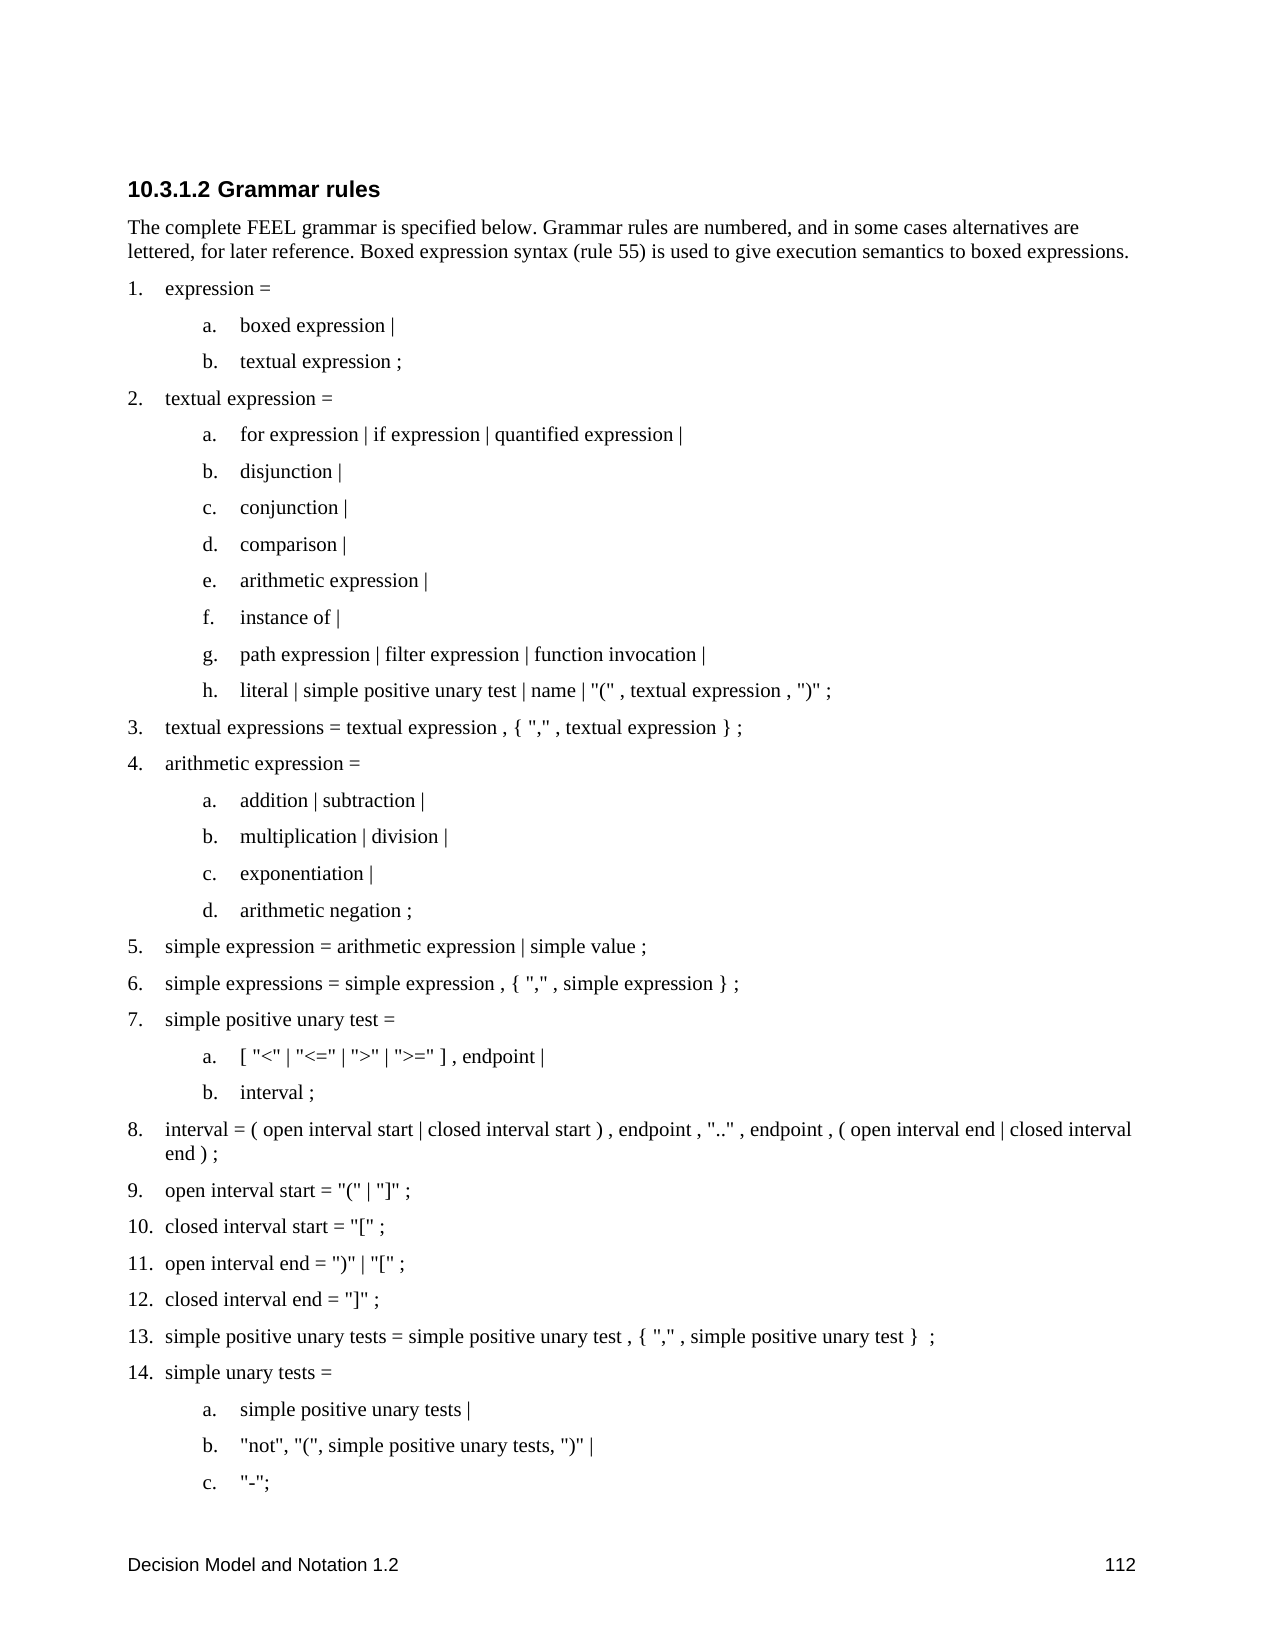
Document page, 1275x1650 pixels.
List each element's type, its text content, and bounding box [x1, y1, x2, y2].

list literal | simple positive unary test | name | "(" , textual expression , ")" ; [202, 678, 1147, 702]
text The complete FEEL grammar is specified below. Grammar rules are numbered, and in some cases alternatives are lettered, for later reference. Boxed expression syntax (rule 55) is used to give execution semantics to boxed expressions. [127, 215, 1147, 263]
list "-"; [202, 1470, 1147, 1494]
list open interval start = "(" | "]" ; [127, 1177, 1147, 1202]
list simple positive unary tests | [202, 1397, 1147, 1421]
list simple expressions = simple expression , { "," , simple expression } ; [127, 971, 1147, 995]
list interval ; [202, 1080, 1147, 1104]
list interval = ( open interval start | closed interval start ) , endpoint , ".." , endpoint , ( open interval end | closed interval end ) ; [127, 1117, 1147, 1165]
list simple positive unary tests = simple positive unary test , { "," , simple positive unary test } ; [127, 1324, 1147, 1348]
list exponentiation | [202, 861, 1147, 885]
list textual expression = [127, 386, 1147, 410]
list comparison | [202, 532, 1147, 556]
list simple positive unary test = [127, 1007, 1147, 1031]
list closed interval start = "[" ; [127, 1214, 1147, 1238]
list [ "<" | "<=" | ">" | ">=" ] , endpoint | [202, 1044, 1147, 1068]
list arithmetic expression | [202, 568, 1147, 592]
list arithmetic expression = [127, 751, 1147, 775]
list multiplication | division | [202, 824, 1147, 848]
list for expression | if expression | quantified expression | [202, 422, 1147, 446]
list arithmetic negation ; [202, 897, 1147, 922]
list simple expression = arithmetic expression | simple value ; [127, 934, 1147, 958]
list textual expression ; [202, 349, 1147, 373]
list textual expressions = textual expression , { "," , textual expression } ; [127, 715, 1147, 739]
list addition | subtraction | [202, 788, 1147, 812]
subtitle Grammar rules [127, 176, 1147, 203]
list "not", "(", simple positive unary tests, ")" | [202, 1433, 1147, 1457]
list open interval end = ")" | "[" ; [127, 1251, 1147, 1275]
list boxed expression | [202, 312, 1147, 337]
list expression = [127, 276, 1147, 300]
list disjunction | [202, 459, 1147, 483]
list simple unary tests = [127, 1360, 1147, 1384]
list closed interval end = "]" ; [127, 1287, 1147, 1311]
list instance of | [202, 605, 1147, 629]
list path expression | filter expression | function invocation | [202, 642, 1147, 666]
list conjunction | [202, 495, 1147, 519]
